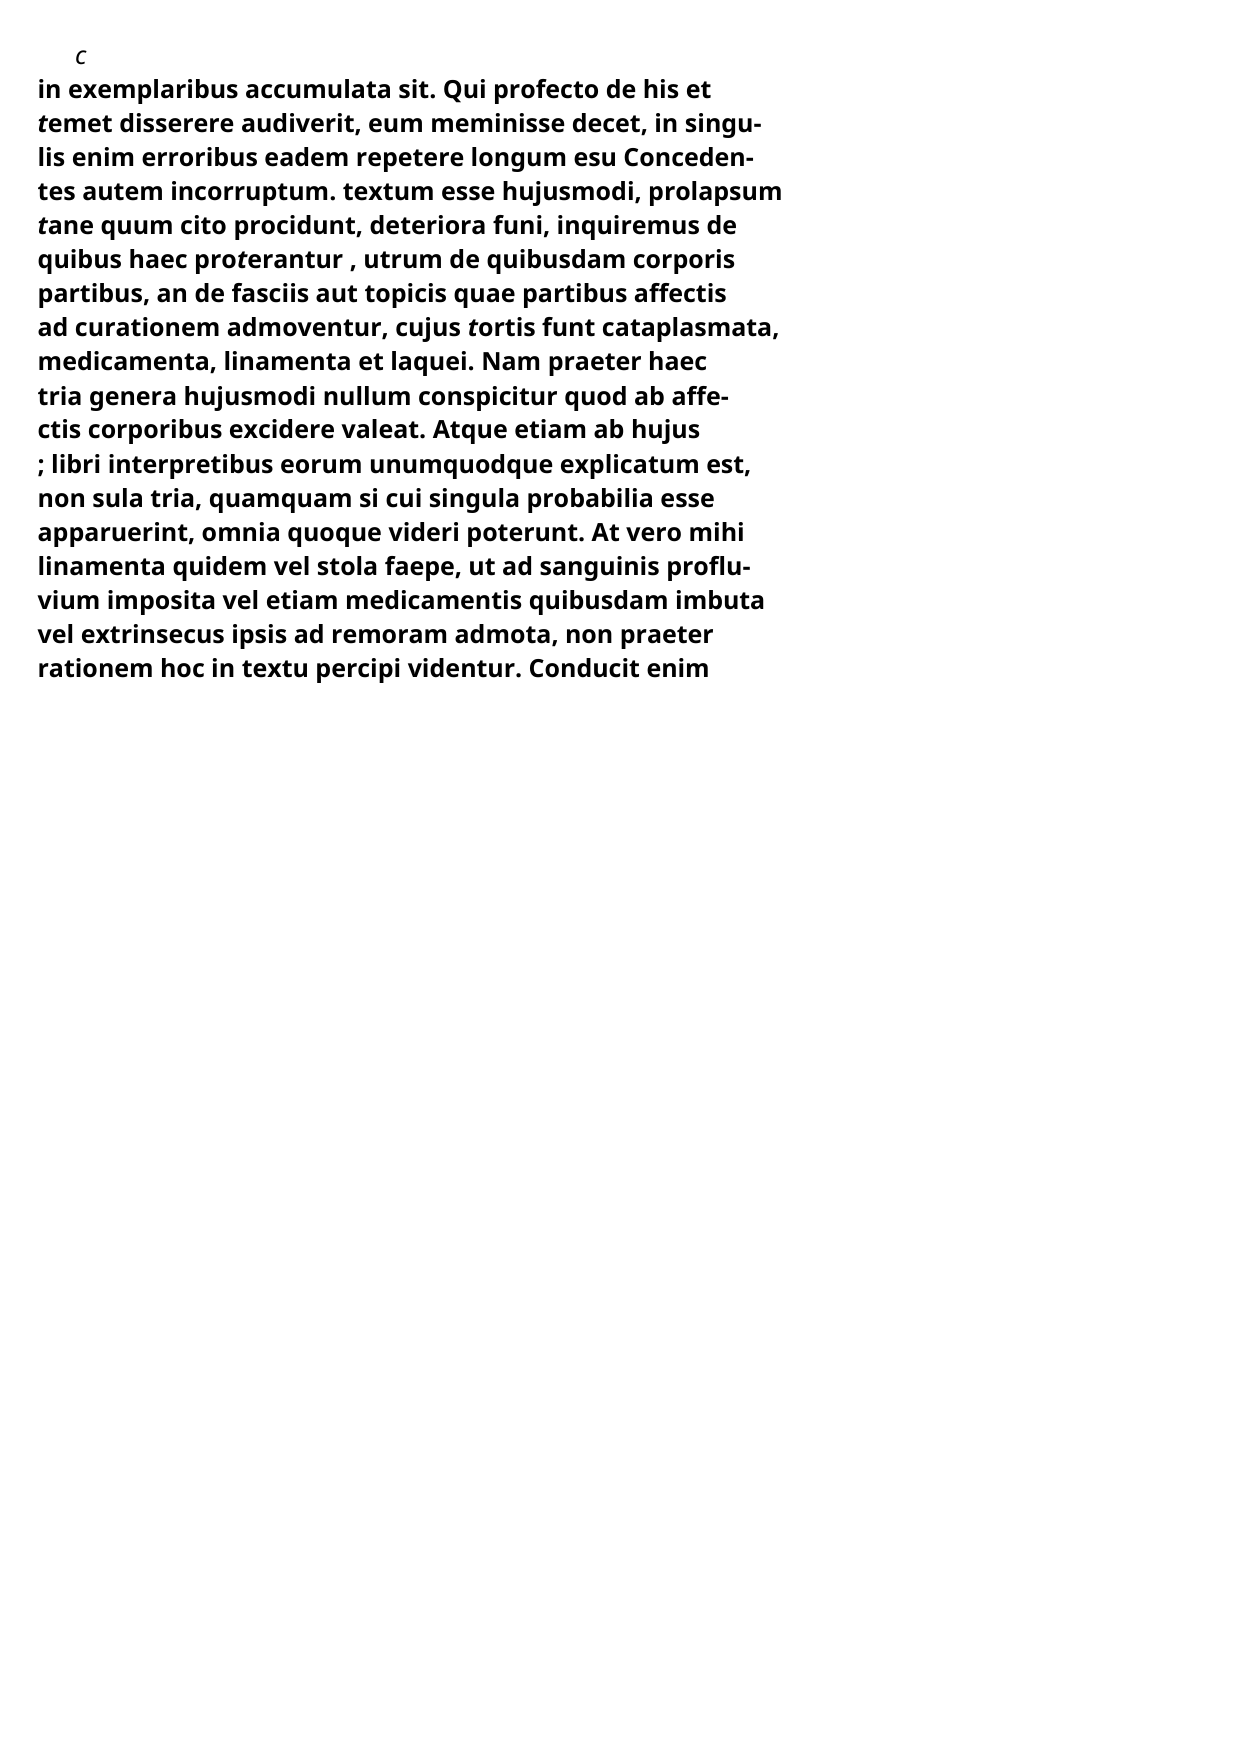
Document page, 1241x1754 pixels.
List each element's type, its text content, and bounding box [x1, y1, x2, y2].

text in exemplaribus accumulata sit. Qui profecto de his et temet disserere audiverit, eum meminisse decet, in singu- lis enim erroribus eadem repetere longum esu Conceden- tes autem incorruptum. textum esse hujusmodi, prolapsum tane quum cito procidunt, deteriora funi, inquiremus de quibus haec proterantur , utrum de quibusdam corporis partibus, an de fasciis aut topicis quae partibus affectis ad curationem admoventur, cujus tortis funt cataplasmata, medicamenta, linamenta et laquei. Nam praeter haec tria genera hujusmodi nullum conspicitur quod ab affe- ctis corporibus excidere valeat. Atque etiam ab hujus ; libri interpretibus eorum unumquodque explicatum est, non sula tria, quamquam si cui singula probabilia esse apparuerint, omnia quoque videri poterunt. At vero mihi linamenta quidem vel stola faepe, ut ad sanguinis proflu- vium imposita vel etiam medicamentis quibusdam imbuta vel extrinsecus ipsis ad remoram admota, non praeter rationem hoc in textu percipi videntur. Conducit enim [37, 72, 1203, 685]
text c [37, 37, 1203, 72]
